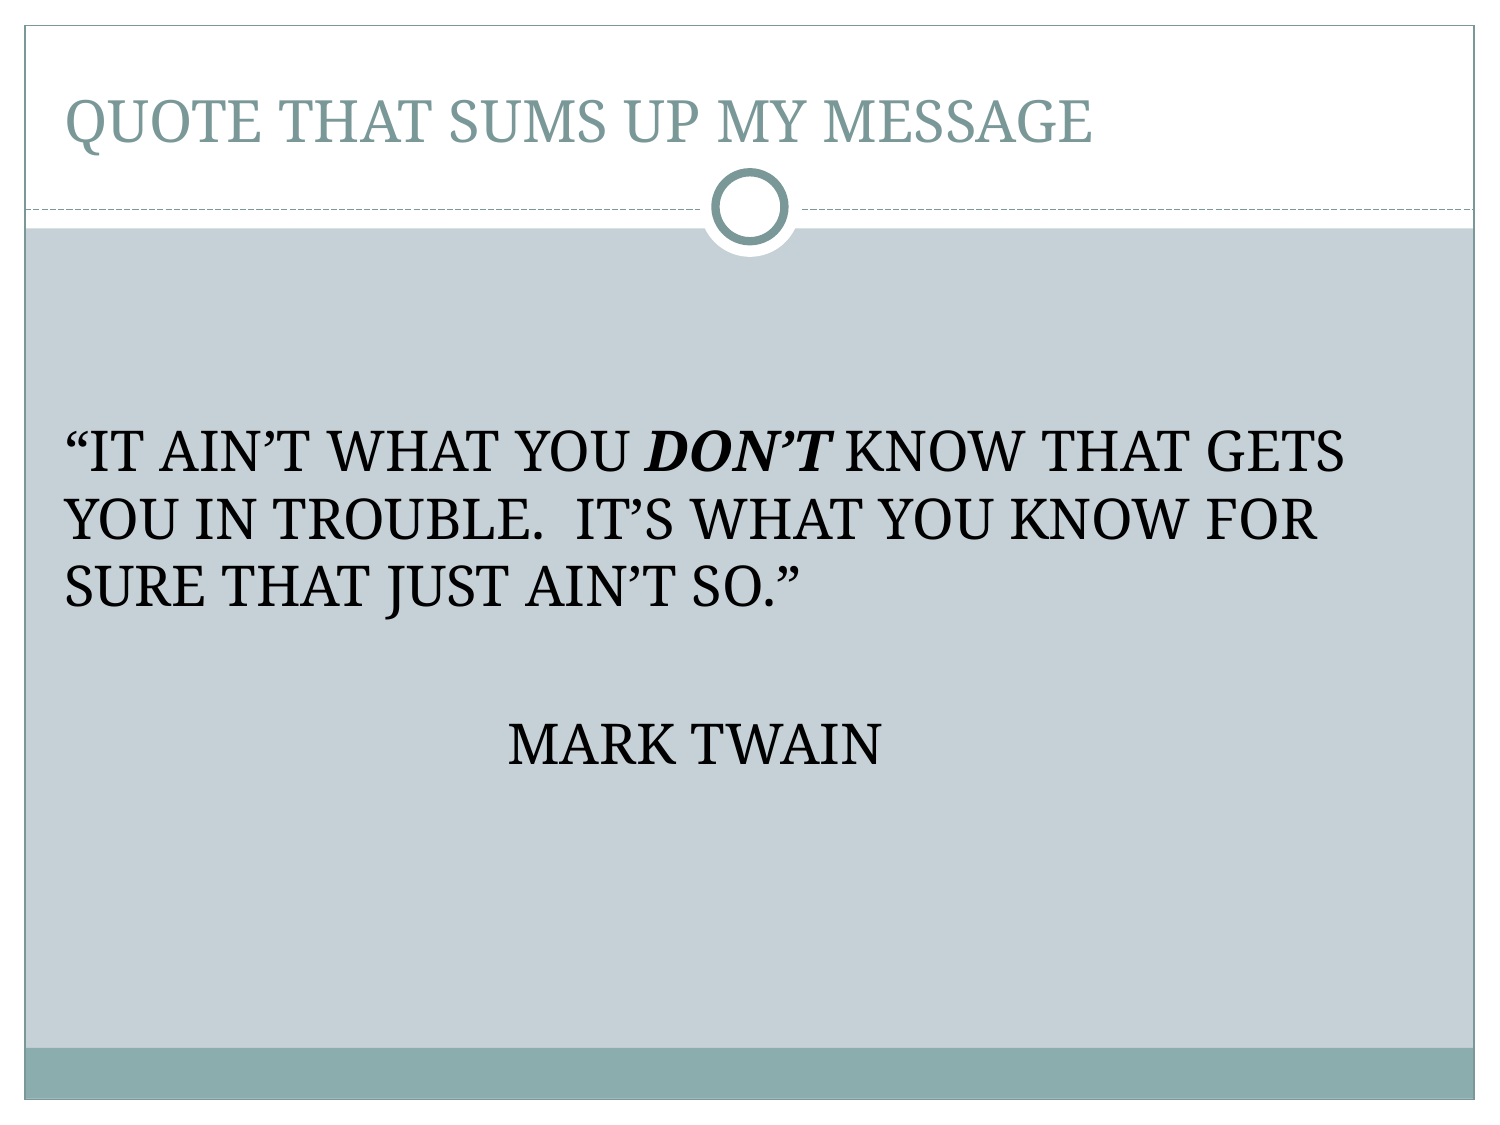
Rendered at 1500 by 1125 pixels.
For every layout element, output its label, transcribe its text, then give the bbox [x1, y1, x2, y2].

title QUOTE THAT SUMS UP MY MESSAGE [49, 37, 1450, 162]
list “IT AIN’T WHAT YOU DON’T KNOW THAT GETS YOU IN TROUBLE. IT’S WHAT YOU KNOW FOR SURE THAT JUST AIN’T SO.” MARK TWAIN [49, 250, 1445, 1001]
